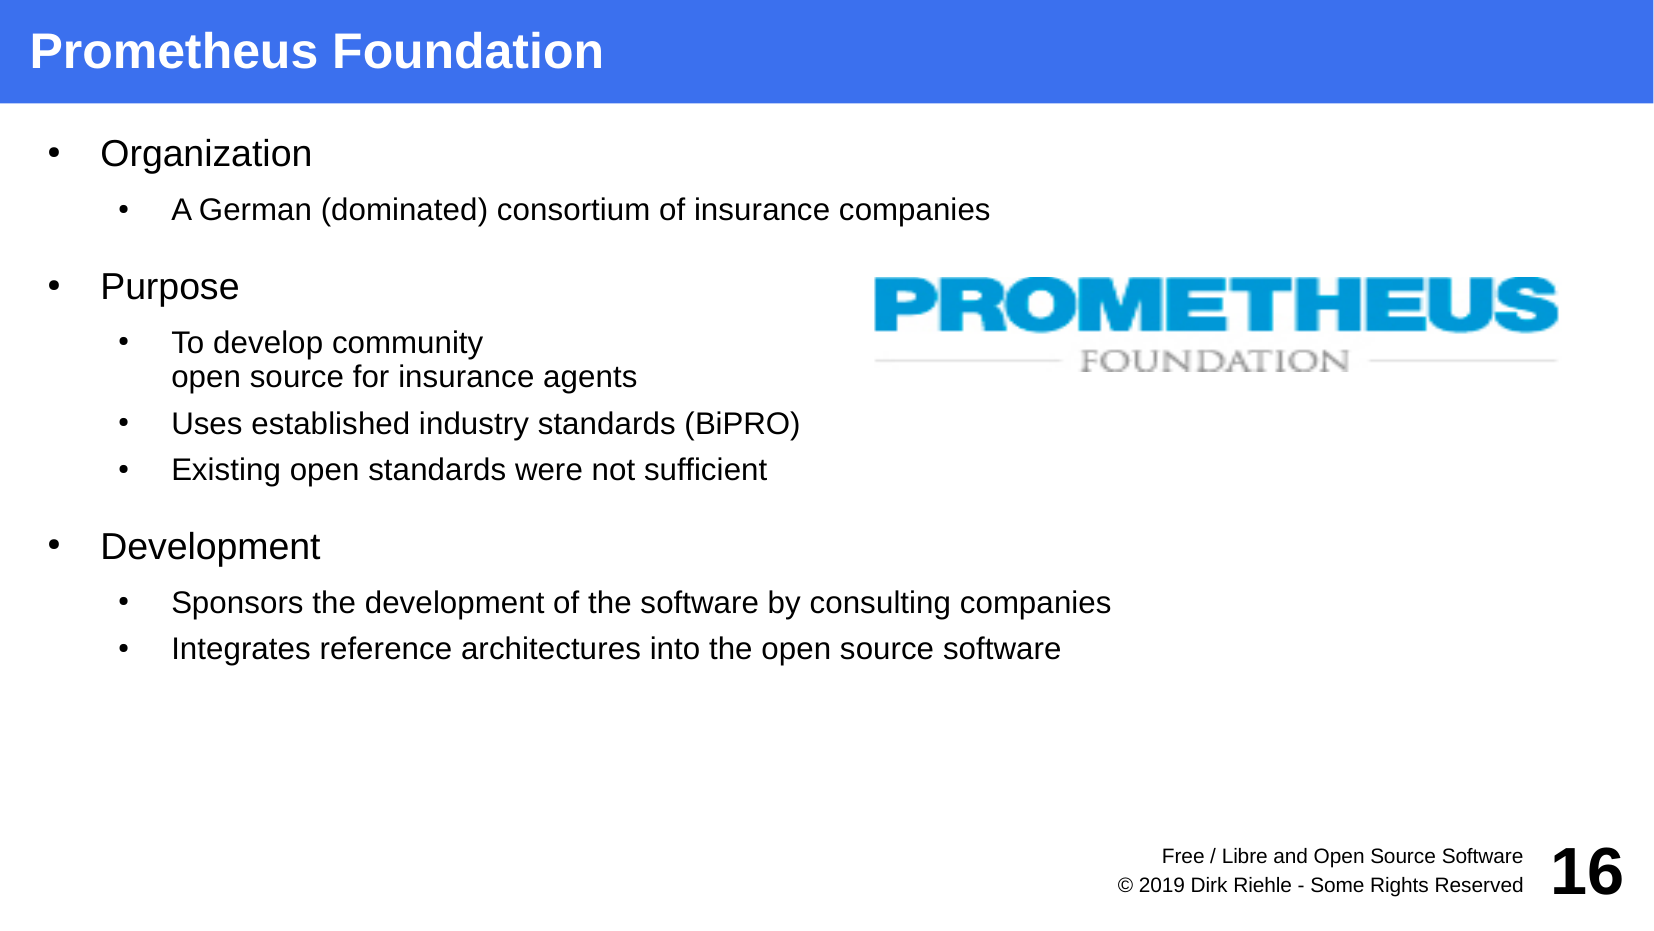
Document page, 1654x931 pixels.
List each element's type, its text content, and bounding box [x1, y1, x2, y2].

picture [1028, 291, 1054, 319]
title Prometheus Foundation [0, 0, 1654, 104]
list Organization A German (dominated) consortium of insurance companies Purpose To develop community open source for insurance agents Uses established industry standards (BiPRO) Existing open standards were not sufficient Development Sponsors the development of the software by consulting companies Integrates reference architectures into the open source software [29, 132, 1625, 813]
picture [873, 277, 1562, 372]
